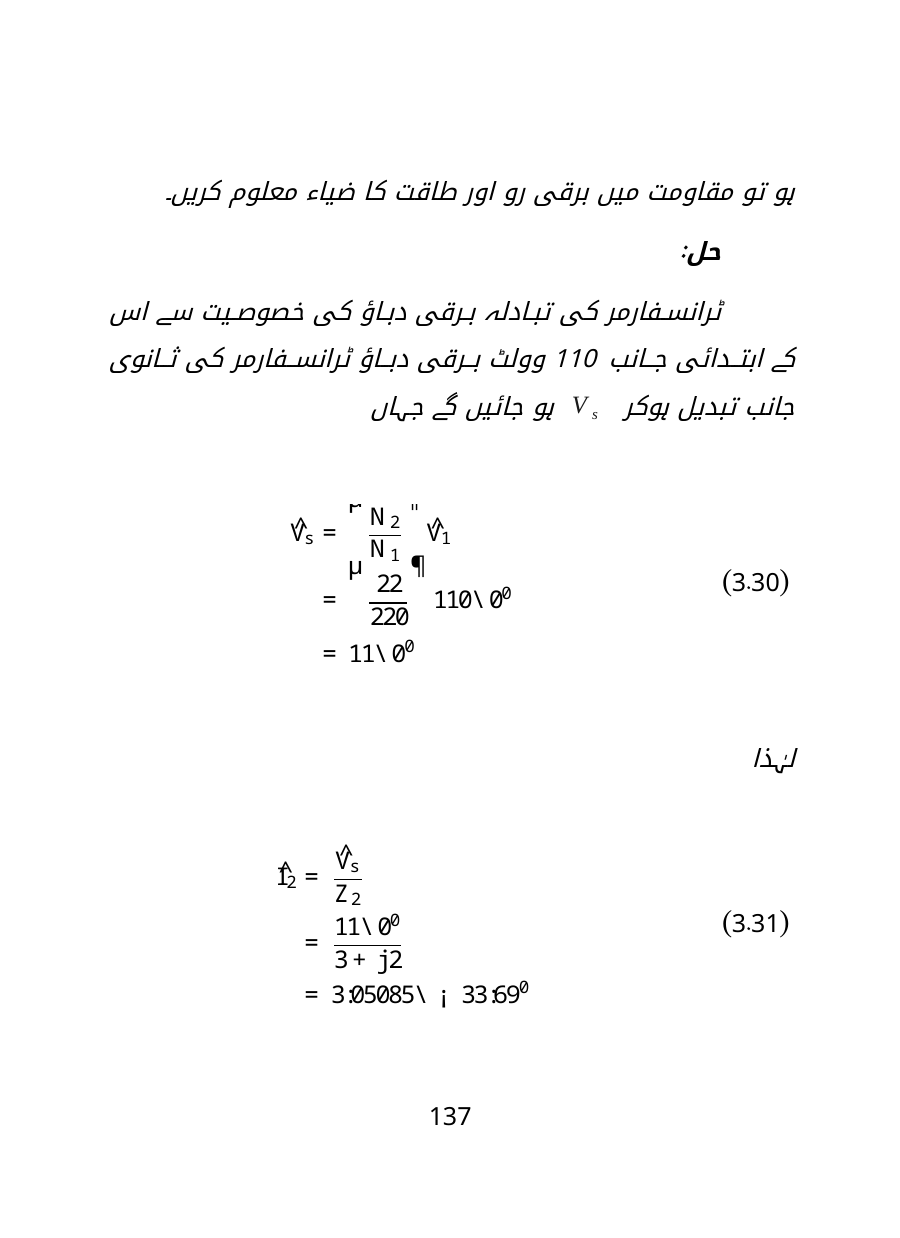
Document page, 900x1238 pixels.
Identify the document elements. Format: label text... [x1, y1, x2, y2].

text حل: [105, 228, 795, 276]
text ٹرانسفارمر کی تبادلہ برقی دباؤ کی خصوصیت سے اس کے ابتدائی جانب 110 وولٹ برقی دباؤ ٹرانسفارمر کی ثانوی جانب تبدیل ہوکر ہو جائیں گے جہاں [105, 288, 795, 431]
text لہٰذا [105, 736, 795, 783]
table_header [105, 490, 706, 689]
table_header (3.31) [708, 830, 795, 1032]
table_header [105, 830, 708, 1032]
table_header (3.30) [706, 490, 795, 689]
text ہو تو مقاومت میں برقی رو اور طاقت کا ضیاء معلوم کریں۔ [105, 168, 795, 216]
